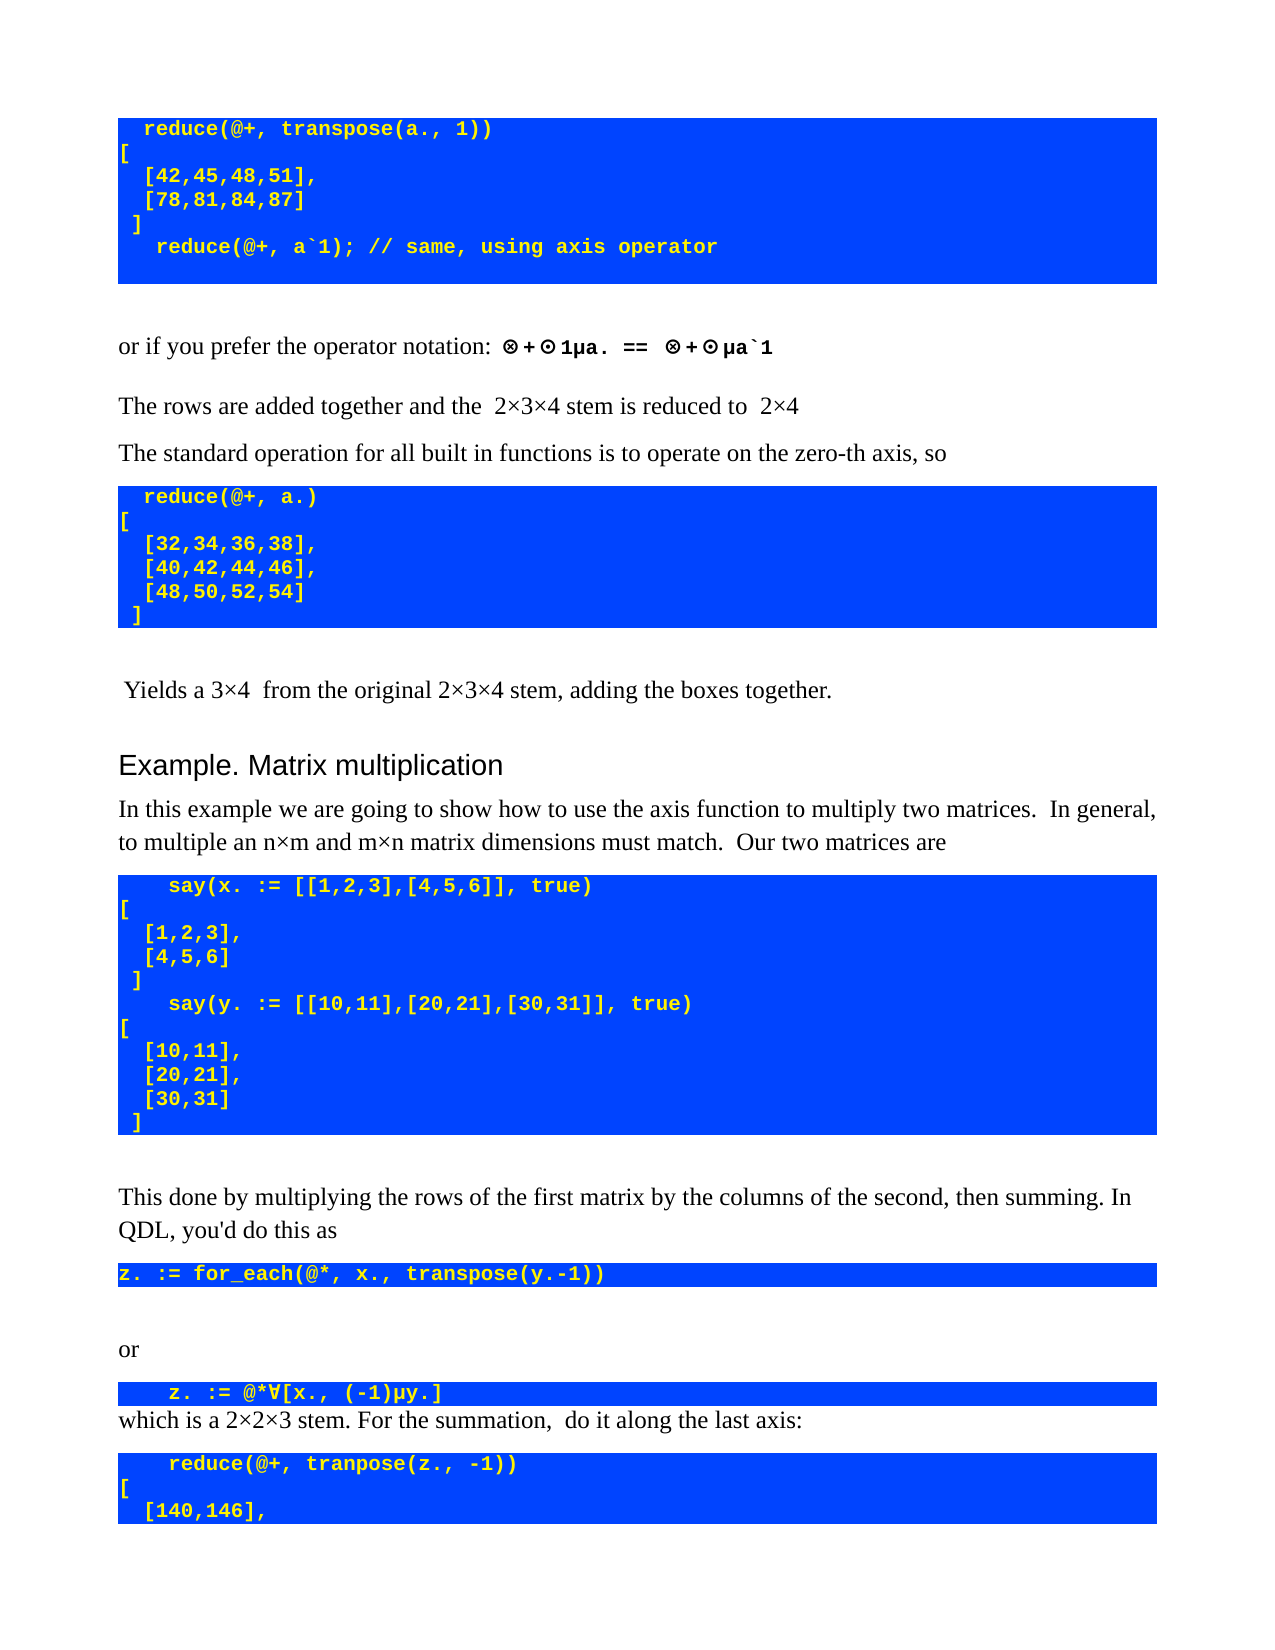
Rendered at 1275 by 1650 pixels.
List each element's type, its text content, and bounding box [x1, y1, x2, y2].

text [20,21], [118, 1064, 1157, 1088]
text [ [118, 1477, 1157, 1501]
text ] [118, 604, 1157, 628]
text reduce(@+, a`1); // same, using axis operator [118, 236, 1157, 284]
text reduce(@+, transpose(a., 1)) [118, 118, 1157, 142]
text reduce(@+, a.) [118, 486, 1157, 510]
text [78,81,84,87] [118, 189, 1157, 213]
text say(x. := [[1,2,3],[4,5,6]], true) [118, 875, 1157, 898]
text [ [118, 898, 1157, 922]
text z. := @*∀[x., (-1)µy.] [118, 1382, 1157, 1406]
text Yields a 3×4 from the original 2×3×4 stem, adding the boxes together. [118, 676, 1157, 704]
text [30,31] [118, 1088, 1157, 1111]
text z. := for_each(@*, x., transpose(y.-1)) [118, 1263, 1157, 1287]
subtitle Example. Matrix multiplication [118, 748, 1157, 782]
text [140,146], [118, 1501, 1157, 1524]
text This done by multiplying the rows of the first matrix by the columns of the second, then summing. In QDL, you'd do this as [118, 1182, 1157, 1244]
text [42,45,48,51], [118, 165, 1157, 189]
text [10,11], [118, 1040, 1157, 1064]
text [1,2,3], [118, 922, 1157, 946]
text [ [118, 1017, 1157, 1040]
text [32,34,36,38], [118, 533, 1157, 557]
text In this example we are going to show how to use the axis function to multiply two matrices. In general, to multiple an n×m and m×n matrix dimensions must match. Our two matrices are [118, 794, 1157, 856]
text [4,5,6] [118, 946, 1157, 969]
text [ [118, 510, 1157, 533]
text or if you prefer the operator notation: ⊗+⊙1µa. == ⊗+⊙µa`1 The rows are added together and the 2×3×4 stem is reduced to 2×4 [118, 331, 1157, 419]
text ] [118, 969, 1157, 993]
text or [118, 1334, 1157, 1363]
text say(y. := [[10,11],[20,21],[30,31]], true) [118, 993, 1157, 1017]
text [40,42,44,46], [118, 557, 1157, 581]
text [ [118, 142, 1157, 165]
text [48,50,52,54] [118, 581, 1157, 604]
text ] [118, 1111, 1157, 1135]
text reduce(@+, tranpose(z., -1)) [118, 1453, 1157, 1477]
text which is a 2×2×3 stem. For the summation, do it along the last axis: [118, 1406, 1157, 1434]
text ] [118, 213, 1157, 236]
text The standard operation for all built in functions is to operate on the zero-th axis, so [118, 438, 1157, 467]
